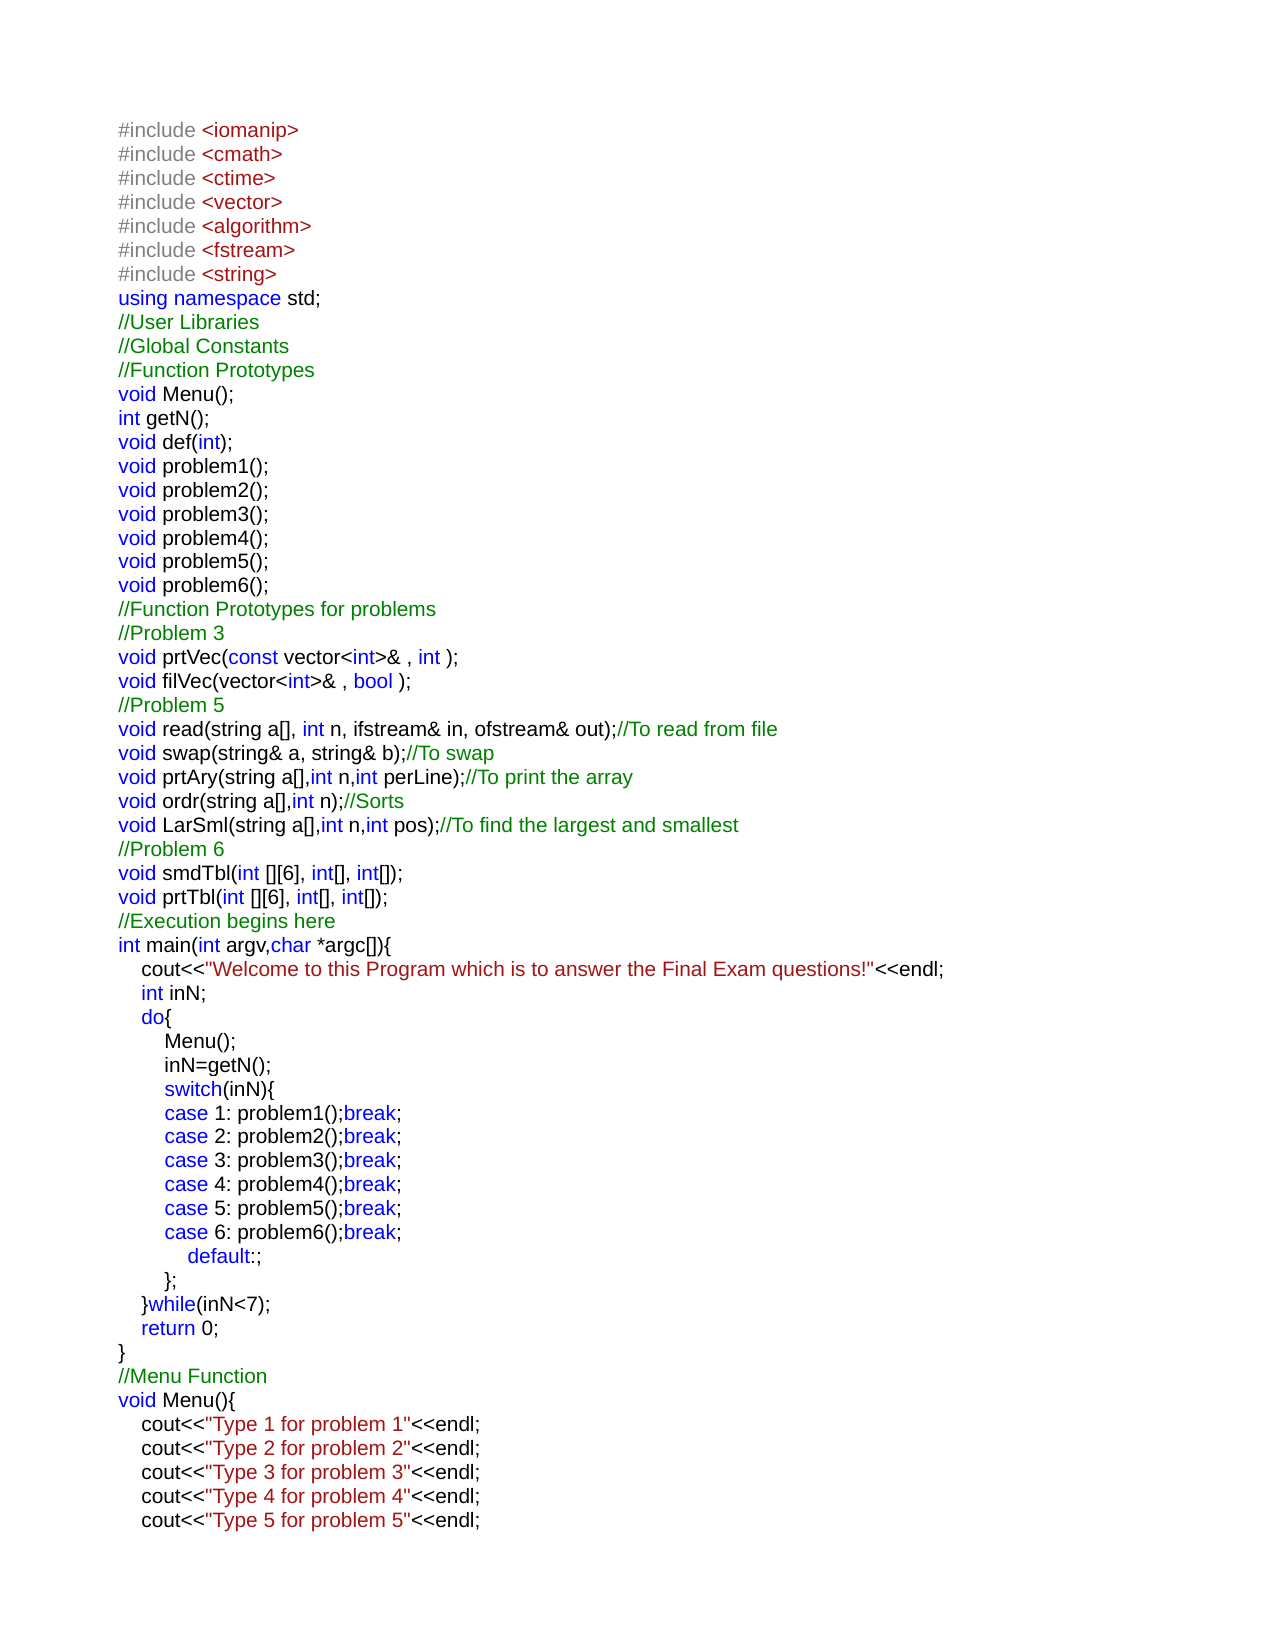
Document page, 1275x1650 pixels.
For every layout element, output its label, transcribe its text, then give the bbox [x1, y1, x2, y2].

text #include <vector> [118, 190, 1157, 214]
text void read(string a[], int n, ifstream& in, ofstream& out);//To read from file [118, 717, 1157, 741]
text cout<<"Type 5 for problem 5"<<endl; [118, 1508, 1157, 1532]
text //Global Constants [118, 334, 1157, 358]
text //Menu Function [118, 1364, 1157, 1388]
text #include <cmath> [118, 142, 1157, 166]
text int getN(); [118, 406, 1157, 429]
text //User Libraries [118, 310, 1157, 334]
text void LarSml(string a[],int n,int pos);//To find the largest and smallest [118, 813, 1157, 837]
text //Execution begins here [118, 909, 1157, 933]
text }while(inN<7); [118, 1292, 1157, 1316]
text //Problem 3 [118, 621, 1157, 645]
text case 5: problem5();break; [118, 1196, 1157, 1220]
text #include <fstream> [118, 238, 1157, 262]
text using namespace std; [118, 286, 1157, 310]
text //Function Prototypes [118, 358, 1157, 382]
text #include <string> [118, 262, 1157, 286]
text int inN; [118, 981, 1157, 1004]
text cout<<"Type 3 for problem 3"<<endl; [118, 1460, 1157, 1484]
text void problem3(); [118, 501, 1157, 525]
text do{ [118, 1004, 1157, 1028]
text }; [118, 1268, 1157, 1292]
text case 1: problem1();break; [118, 1100, 1157, 1124]
text void problem2(); [118, 477, 1157, 501]
text void filVec(vector<int>& , bool ); [118, 669, 1157, 693]
text void Menu(){ [118, 1388, 1157, 1412]
text int main(int argv,char *argc[]){ [118, 933, 1157, 957]
text default:; [118, 1244, 1157, 1268]
text //Function Prototypes for problems [118, 597, 1157, 621]
text void prtVec(const vector<int>& , int ); [118, 645, 1157, 669]
text void problem1(); [118, 453, 1157, 477]
text case 2: problem2();break; [118, 1124, 1157, 1148]
text void problem6(); [118, 573, 1157, 597]
text case 6: problem6();break; [118, 1220, 1157, 1244]
text } [118, 1340, 1157, 1364]
text void prtTbl(int [][6], int[], int[]); [118, 885, 1157, 909]
text Menu(); [118, 1028, 1157, 1052]
text case 4: problem4();break; [118, 1172, 1157, 1196]
text #include <ctime> [118, 166, 1157, 190]
text case 3: problem3();break; [118, 1148, 1157, 1172]
text cout<<"Type 2 for problem 2"<<endl; [118, 1436, 1157, 1460]
text void swap(string& a, string& b);//To swap [118, 741, 1157, 765]
text //Problem 5 [118, 693, 1157, 717]
text void problem4(); [118, 525, 1157, 549]
text void prtAry(string a[],int n,int perLine);//To print the array [118, 765, 1157, 789]
text return 0; [118, 1316, 1157, 1340]
text inN=getN(); [118, 1052, 1157, 1076]
text cout<<"Type 4 for problem 4"<<endl; [118, 1484, 1157, 1508]
text void problem5(); [118, 549, 1157, 573]
text #include <iomanip> [118, 118, 1157, 142]
text #include <algorithm> [118, 214, 1157, 238]
text void ordr(string a[],int n);//Sorts [118, 789, 1157, 813]
text void def(int); [118, 429, 1157, 453]
text cout<<"Type 1 for problem 1"<<endl; [118, 1412, 1157, 1436]
text void Menu(); [118, 382, 1157, 406]
text //Problem 6 [118, 837, 1157, 861]
text void smdTbl(int [][6], int[], int[]); [118, 861, 1157, 885]
text cout<<"Welcome to this Program which is to answer the Final Exam questions!"<<endl; [118, 957, 1157, 981]
text switch(inN){ [118, 1076, 1157, 1100]
